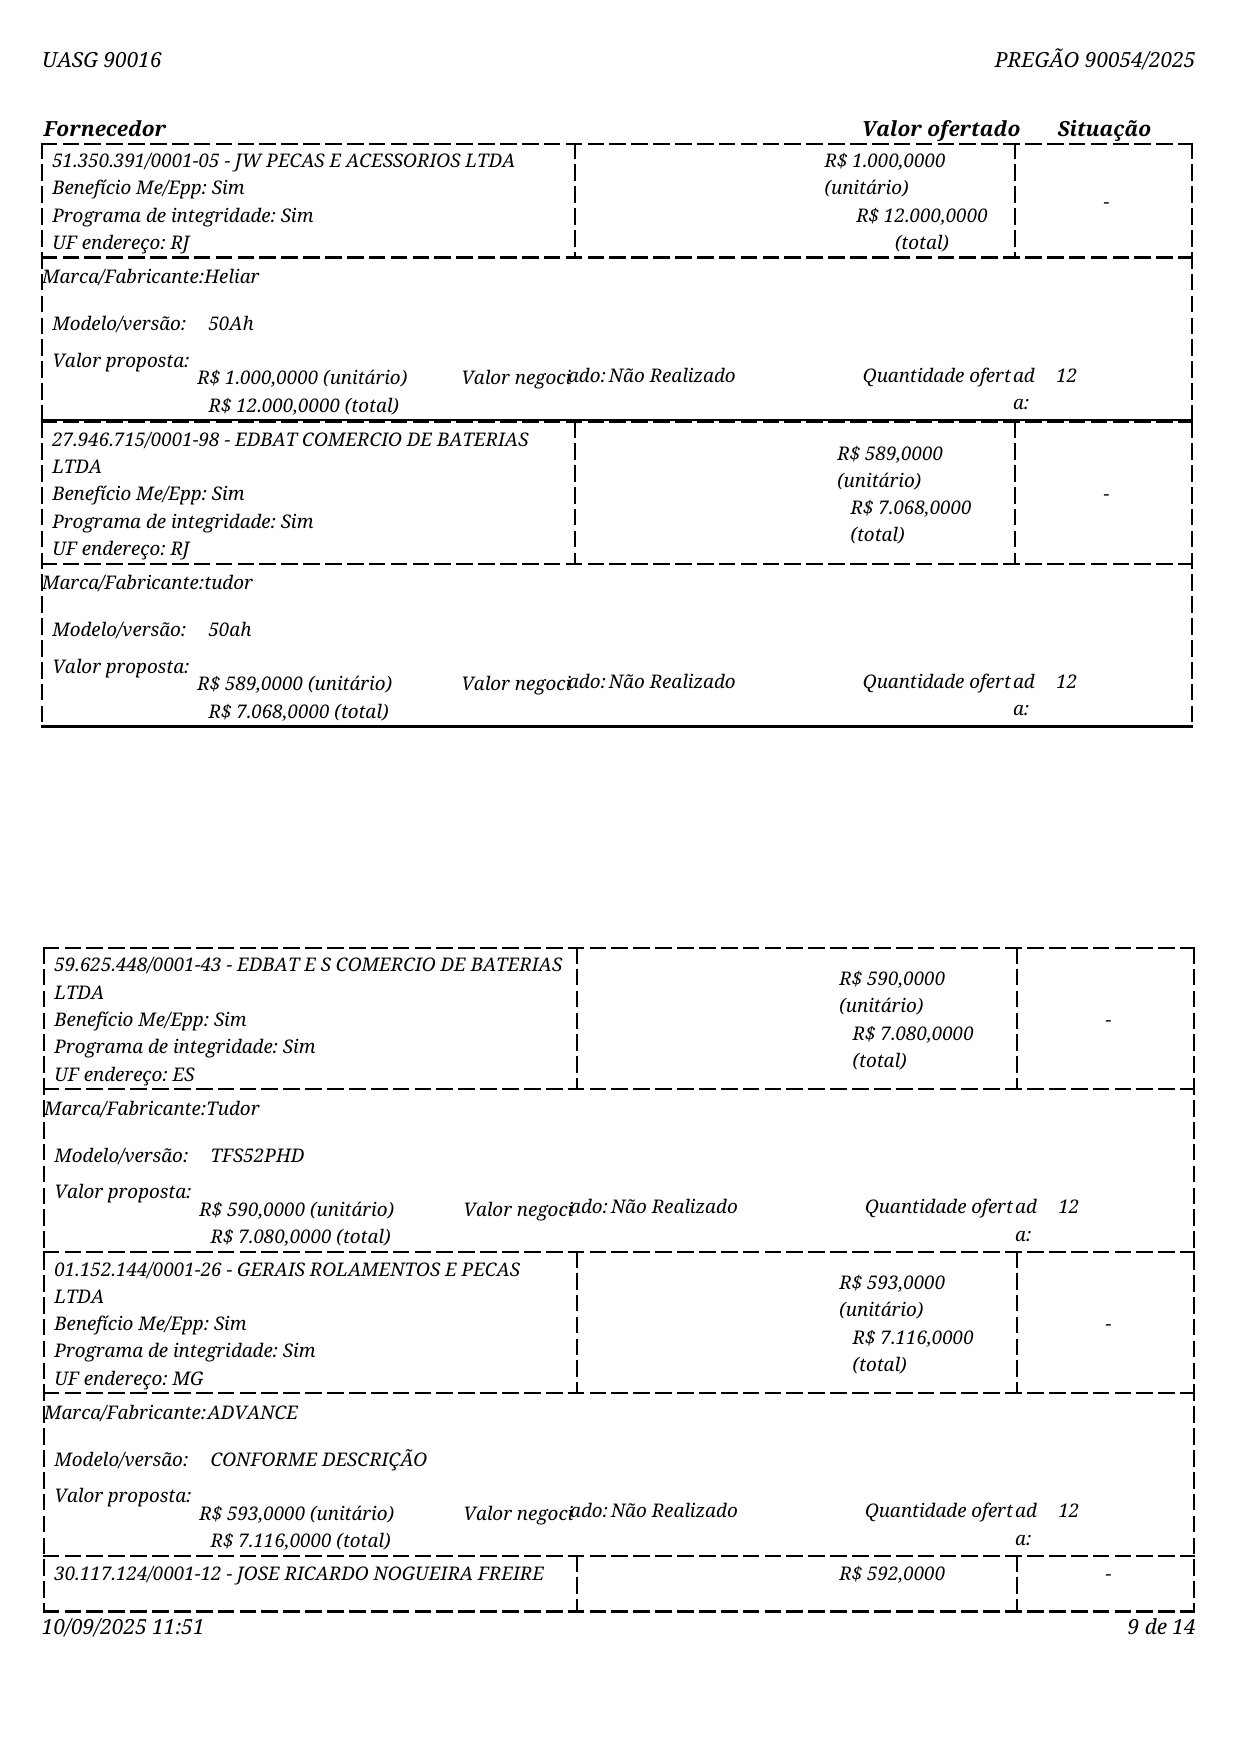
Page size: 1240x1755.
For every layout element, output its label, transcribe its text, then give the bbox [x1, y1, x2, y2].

table_cell [1101, 1392, 1194, 1444]
table_cell [1099, 308, 1192, 357]
table_header [575, 421, 824, 563]
table_cell [1015, 308, 1098, 357]
table_header - [1099, 143, 1192, 256]
table_cell [824, 614, 1014, 663]
table_cell ado: Não Realizado [577, 1189, 826, 1251]
table_cell 12 [1046, 663, 1098, 725]
table_cell ada: [1017, 1493, 1048, 1555]
table_cell [575, 563, 824, 614]
table_cell Marca/Fabricante: Tudor [44, 1088, 577, 1139]
table_cell R$ 592,0000 [826, 1555, 1017, 1610]
table_cell [1099, 563, 1192, 614]
table_cell [1017, 1392, 1101, 1444]
table_cell [824, 256, 1014, 308]
table_cell [577, 1444, 826, 1493]
table_header 27.946.715/0001-98 - EDBAT COMERCIO DE BATERIAS LTDA Benefício Me/Epp: Sim Programa de integridade: Sim UF endereço: RJ [42, 421, 575, 563]
table_header [575, 143, 824, 256]
table_cell [1101, 1493, 1194, 1555]
table_header R$ 589,0000 (unitário) R$ 7.068,0000 (total) [824, 421, 1014, 563]
table_cell [1017, 1444, 1101, 1493]
table_cell [577, 1251, 826, 1392]
table_cell Modelo/versão: Valor proposta: [42, 614, 197, 725]
table_cell - [1101, 1251, 1194, 1392]
table_cell [1099, 256, 1192, 308]
table_cell 50Ah [197, 308, 575, 357]
table_cell ada: [1015, 357, 1046, 419]
table_cell Marca/Fabricante: Heliar [42, 256, 575, 308]
table_cell Modelo/versão: Valor proposta: [42, 308, 197, 419]
table_header [577, 947, 826, 1088]
table_cell 12 [1048, 1493, 1101, 1555]
table_cell ada: [1017, 1189, 1048, 1251]
table_header R$ 590,0000 (unitário) R$ 7.080,0000 (total) [826, 947, 1017, 1088]
table_cell Modelo/versão: Valor proposta: [44, 1444, 199, 1555]
table_cell Modelo/versão: Valor proposta: [44, 1140, 199, 1251]
table_cell 50ah [197, 614, 575, 663]
table_cell [577, 1392, 826, 1444]
table_cell R$ 593,0000 (unitário) R$ 7.116,0000 (total) [826, 1251, 1017, 1392]
table_cell [826, 1392, 1017, 1444]
table_cell [577, 1555, 826, 1610]
table_cell ada: [1015, 663, 1046, 725]
table_header 51.350.391/0001-05 - JW PECAS E ACESSORIOS LTDA Benefício Me/Epp: Sim Programa de integridade: Sim UF endereço: RJ [42, 143, 575, 256]
table_header - [1099, 421, 1192, 563]
table_cell [577, 1140, 826, 1189]
table_cell [1101, 1189, 1194, 1251]
table_header - [1101, 947, 1194, 1088]
table_cell ado: Não Realizado [575, 663, 824, 725]
table_cell - [1101, 1555, 1194, 1610]
table_cell TFS52PHD [199, 1140, 577, 1189]
table_cell [1101, 1444, 1194, 1493]
table_cell [575, 256, 824, 308]
table_cell [577, 1088, 826, 1139]
table_cell [1099, 614, 1192, 663]
table_cell CONFORME DESCRIÇÃO [199, 1444, 577, 1493]
table_cell [1015, 563, 1098, 614]
table_cell [575, 308, 824, 357]
table_cell 01.152.144/0001-26 - GERAIS ROLAMENTOS E PECAS LTDA Benefício Me/Epp: Sim Programa de integridade: Sim UF endereço: MG [44, 1251, 577, 1392]
table_header [1015, 143, 1098, 256]
table_cell [826, 1444, 1017, 1493]
table_cell [1101, 1140, 1194, 1189]
table_cell R$ 593,0000 (unitário) Valor negoci R$ 7.116,0000 (total) [199, 1493, 577, 1555]
table_cell [1099, 663, 1192, 725]
table_cell Marca/Fabricante: ADVANCE [44, 1392, 577, 1444]
table_cell [575, 614, 824, 663]
table_cell 12 [1048, 1189, 1101, 1251]
table_cell Quantidade ofert [824, 357, 1014, 419]
table_cell [1017, 1555, 1101, 1610]
table_cell [826, 1140, 1017, 1189]
table_header [1017, 947, 1101, 1088]
table_cell 30.117.124/0001-12 - JOSE RICARDO NOGUEIRA FREIRE [44, 1555, 577, 1610]
table_cell [824, 308, 1014, 357]
table_cell Marca/Fabricante: tudor [42, 563, 575, 614]
table_header 59.625.448/0001-43 - EDBAT E S COMERCIO DE BATERIAS LTDA Benefício Me/Epp: Sim Programa de integridade: Sim UF endereço: ES [44, 947, 577, 1088]
table_cell Quantidade ofert [824, 663, 1014, 725]
table_header [1015, 421, 1098, 563]
table_cell Quantidade ofert [826, 1493, 1017, 1555]
table_cell R$ 1.000,0000 (unitário) Valor negoci R$ 12.000,0000 (total) [197, 357, 575, 419]
table_cell [824, 563, 1014, 614]
table_cell [1017, 1251, 1101, 1392]
table_header R$ 1.000,0000 (unitário) R$ 12.000,0000 (total) [824, 143, 1014, 256]
table_cell [1017, 1088, 1101, 1139]
table_cell 12 [1046, 357, 1098, 419]
table_cell ado: Não Realizado [575, 357, 824, 419]
table_cell [1015, 614, 1098, 663]
table_cell [1015, 256, 1098, 308]
table_cell R$ 589,0000 (unitário) Valor negoci R$ 7.068,0000 (total) [197, 663, 575, 725]
table_cell [826, 1088, 1017, 1139]
table_cell [1017, 1140, 1101, 1189]
table_cell [1101, 1088, 1194, 1139]
table_cell Quantidade ofert [826, 1189, 1017, 1251]
table_cell [1099, 357, 1192, 419]
table_cell ado: Não Realizado [577, 1493, 826, 1555]
table_cell R$ 590,0000 (unitário) Valor negoci R$ 7.080,0000 (total) [199, 1189, 577, 1251]
